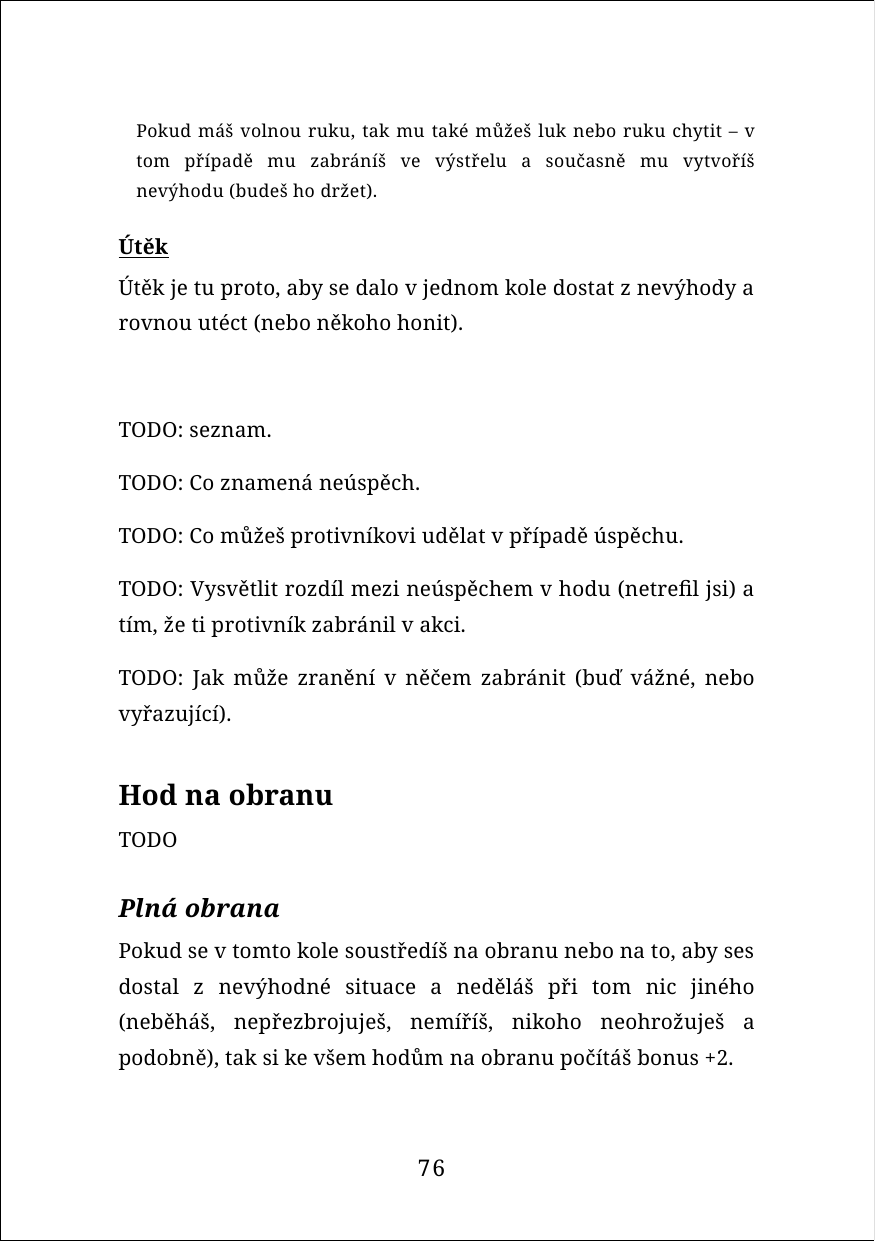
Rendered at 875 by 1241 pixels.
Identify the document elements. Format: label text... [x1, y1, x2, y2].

text Útěk je tu proto, aby se dalo v jednom kole dostat z nevýhody a rovnou utéct (nebo někoho honit). [118, 273, 756, 337]
text Pokud se v tomto kole soustředíš na obranu nebo na to, aby ses dostal z nevýhodné situace a neděláš při tom nic jiného (neběháš, nepřezbrojuješ, nemíříš, nikoho neohrožuješ a podobně), tak si ke všem hodům na obranu počítáš bonus +2. [118, 936, 756, 1071]
text TODO [118, 826, 756, 854]
text TODO: Co znamená neúspěch. [118, 468, 756, 496]
text TODO: Co můžeš protivníkovi udělat v případě úspěchu. [118, 521, 756, 549]
text TODO: Jak může zranění v něčem zabránit (buď vážné, nebo vyřazující). [118, 663, 756, 727]
text TODO: Vysvětlit rozdíl mezi neúspěchem v hodu (netrefil jsi) a tím, že ti protivník zabránil v akci. [118, 574, 756, 638]
subtitle Hod na obranu [118, 776, 756, 814]
text TODO: seznam. [118, 415, 756, 443]
subtitle Útěk [118, 232, 756, 261]
subtitle Plná obrana [118, 891, 756, 925]
text Pokud máš volnou ruku, tak mu také můžeš luk nebo ruku chytit – v tom případě mu zabráníš ve výstřelu a současně mu vytvoříš nevýhodu (budeš ho držet). [136, 118, 756, 203]
